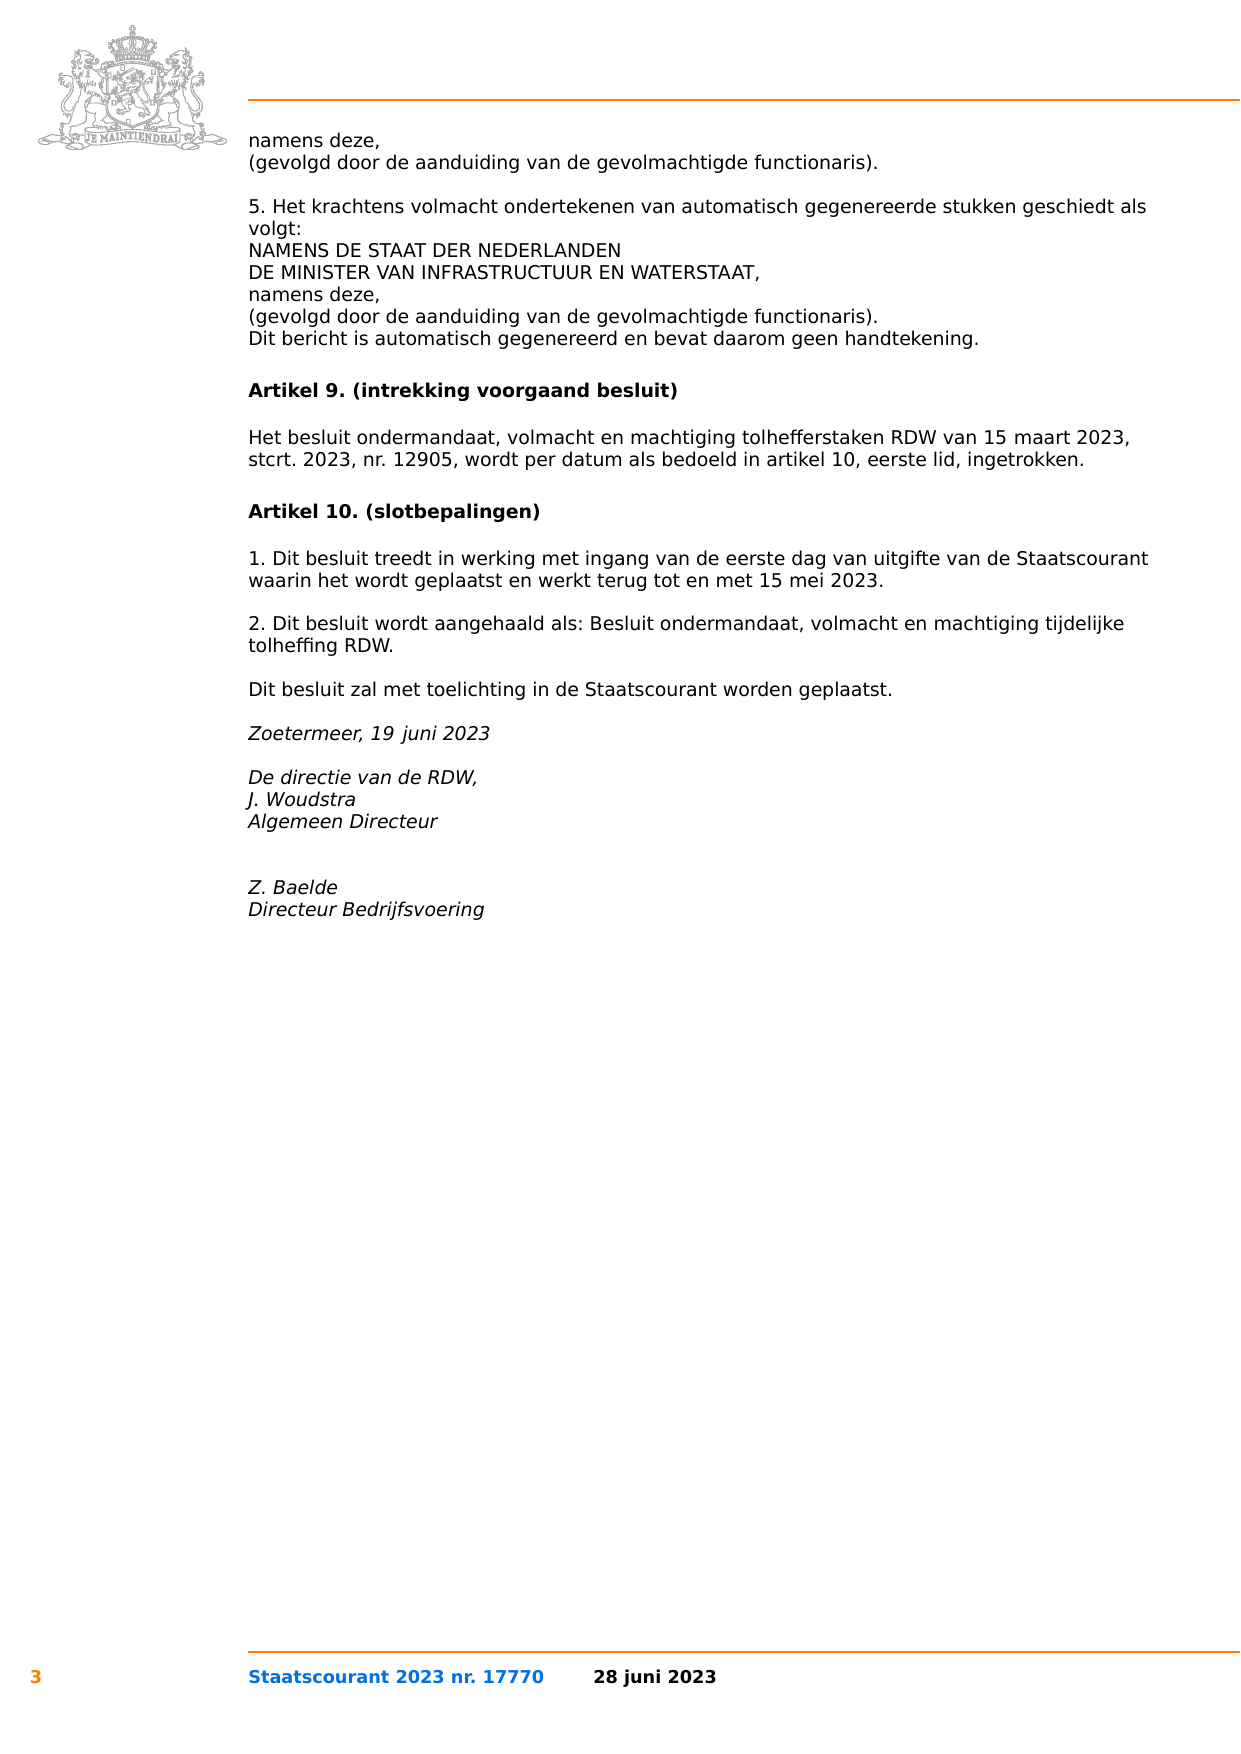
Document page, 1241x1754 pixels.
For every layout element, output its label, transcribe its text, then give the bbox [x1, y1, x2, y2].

text De directie van de RDW, J. Woudstra Algemeen Directeur [248, 767, 1163, 833]
text Dit besluit zal met toelichting in de Staatscourant worden geplaatst. [248, 679, 1163, 701]
text (gevolgd door de aanduiding van de gevolmachtigde functionaris). [248, 306, 1163, 328]
text 1. Dit besluit treedt in werking met ingang van de eerste dag van uitgifte van de Staatscourant waarin het wordt geplaatst en werkt terug tot en met 15 mei 2023. [248, 547, 1163, 591]
text (gevolgd door de aanduiding van de gevolmachtigde functionaris). [248, 152, 1163, 174]
picture [38, 25, 227, 150]
subtitle Artikel 9. (intrekking voorgaand besluit) [248, 379, 1163, 402]
text Dit bericht is automatisch gegenereerd en bevat daarom geen handtekening. [248, 328, 1163, 349]
subtitle Artikel 10. (slotbepalingen) [248, 501, 1163, 522]
text namens deze, [248, 284, 1163, 306]
text 2. Dit besluit wordt aangehaald als: Besluit ondermandaat, volmacht en machtiging tijdelijke tolheffing RDW. [248, 613, 1163, 657]
text Zoetermeer, 19 juni 2023 [248, 723, 1163, 745]
text NAMENS DE STAAT DER NEDERLANDEN [248, 240, 1163, 262]
text DE MINISTER VAN INFRASTRUCTUUR EN WATERSTAAT, [248, 262, 1163, 284]
text Z. Baelde Directeur Bedrijfsvoering [248, 855, 1163, 921]
text Het besluit ondermandaat, volmacht en machtiging tolhefferstaken RDW van 15 maart 2023, stcrt. 2023, nr. 12905, wordt per datum als bedoeld in artikel 10, eerste lid, ingetrokken. [248, 427, 1163, 471]
text 5. Het krachtens volmacht ondertekenen van automatisch gegenereerde stukken geschiedt als volgt: [248, 196, 1163, 240]
text namens deze, [248, 130, 1163, 152]
